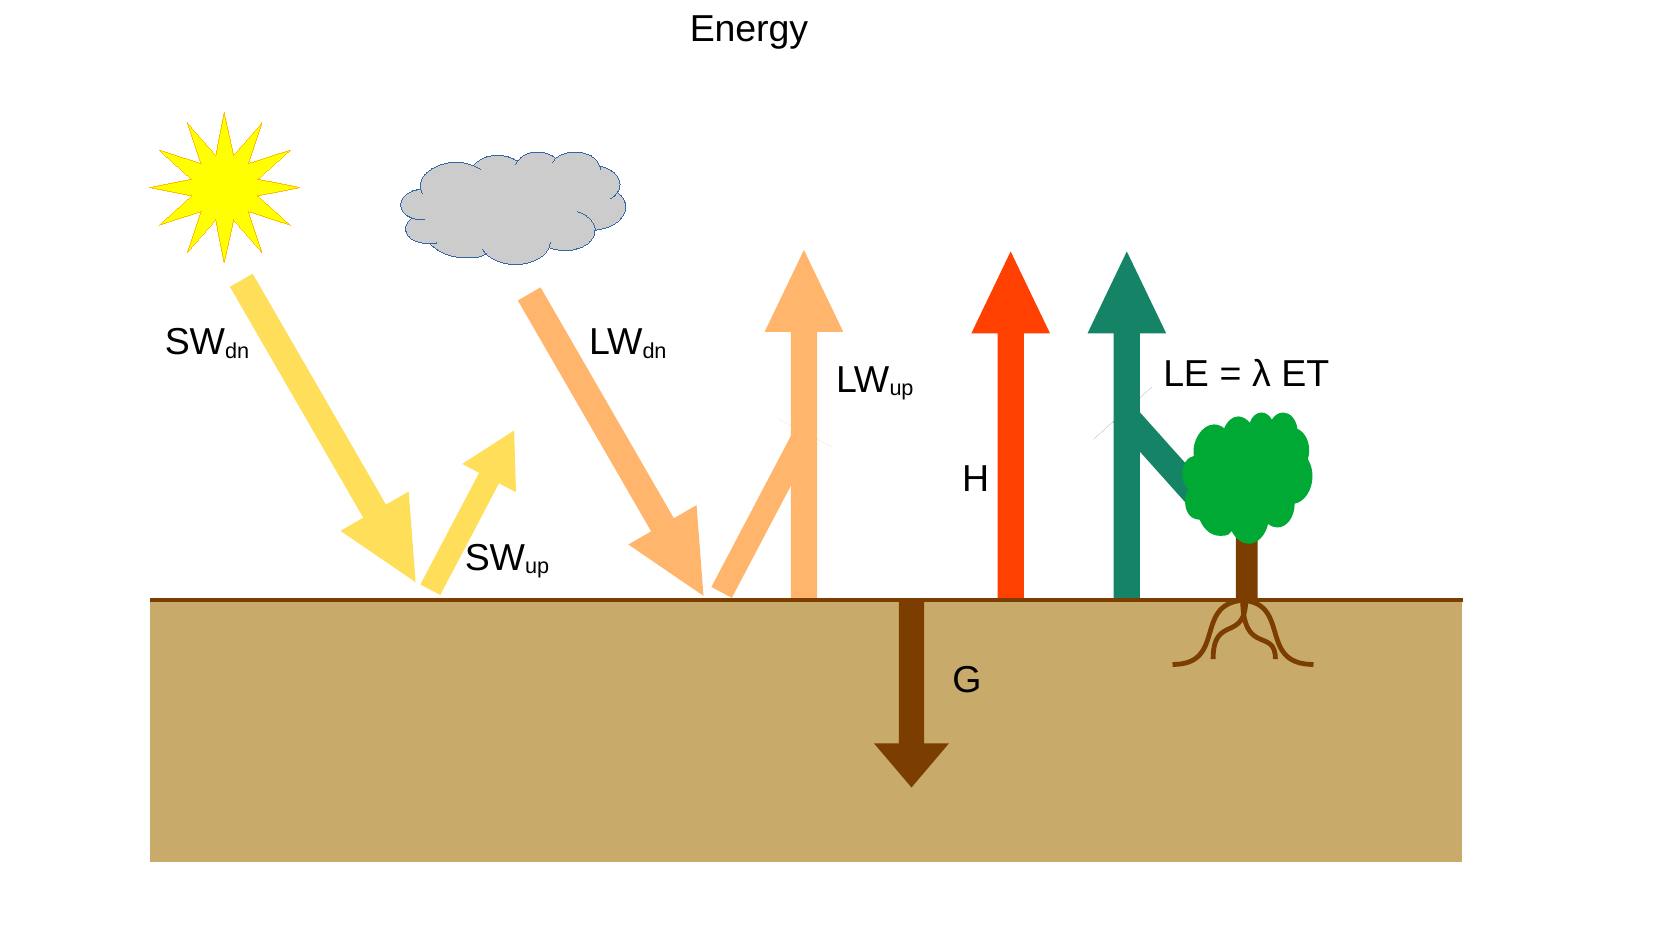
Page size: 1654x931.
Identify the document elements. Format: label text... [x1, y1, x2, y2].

text_box LWup [821, 351, 972, 451]
text_box LE = λ ET [1148, 345, 1412, 445]
text_box [971, 251, 1051, 450]
text_box [149, 112, 300, 263]
text_box [400, 152, 626, 265]
text_box [420, 430, 516, 595]
text_box SWup [450, 528, 601, 628]
text_box [517, 287, 574, 398]
text_box [149, 599, 1463, 863]
text_box G [937, 651, 1088, 751]
text_box LWdn [574, 313, 725, 413]
text_box [711, 249, 844, 598]
text_box [997, 549, 1024, 598]
text_box SWdn [150, 313, 301, 413]
text_box [1087, 251, 1313, 598]
text_box [582, 413, 704, 596]
text_box H [947, 450, 1098, 549]
text_box Energy [675, 0, 1051, 57]
text_box [301, 357, 416, 583]
text_box [229, 273, 276, 313]
